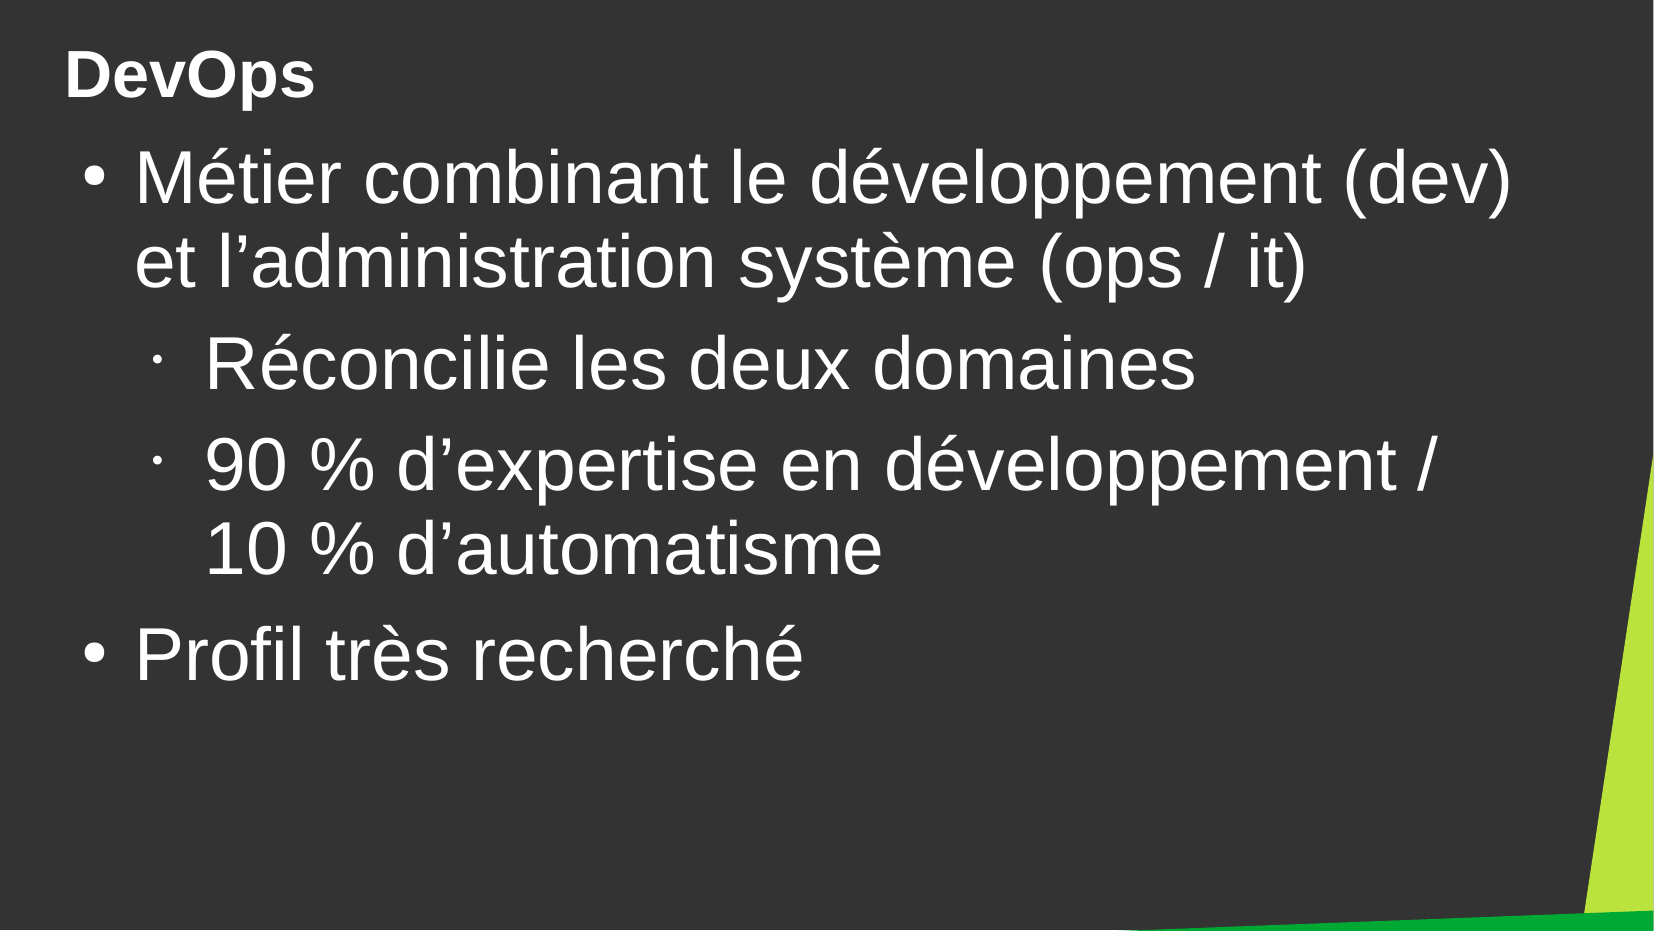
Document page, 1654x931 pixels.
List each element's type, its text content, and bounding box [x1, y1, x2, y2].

title DevOps [64, 37, 1388, 115]
text_box [1118, 449, 1654, 931]
list Métier combinant le développement (dev) et l’administration système (ops / it) Réconcilie les deux domaines 90 % d’expertise en développement / 10 % d’automatisme Profil très recherché [63, 135, 1583, 839]
